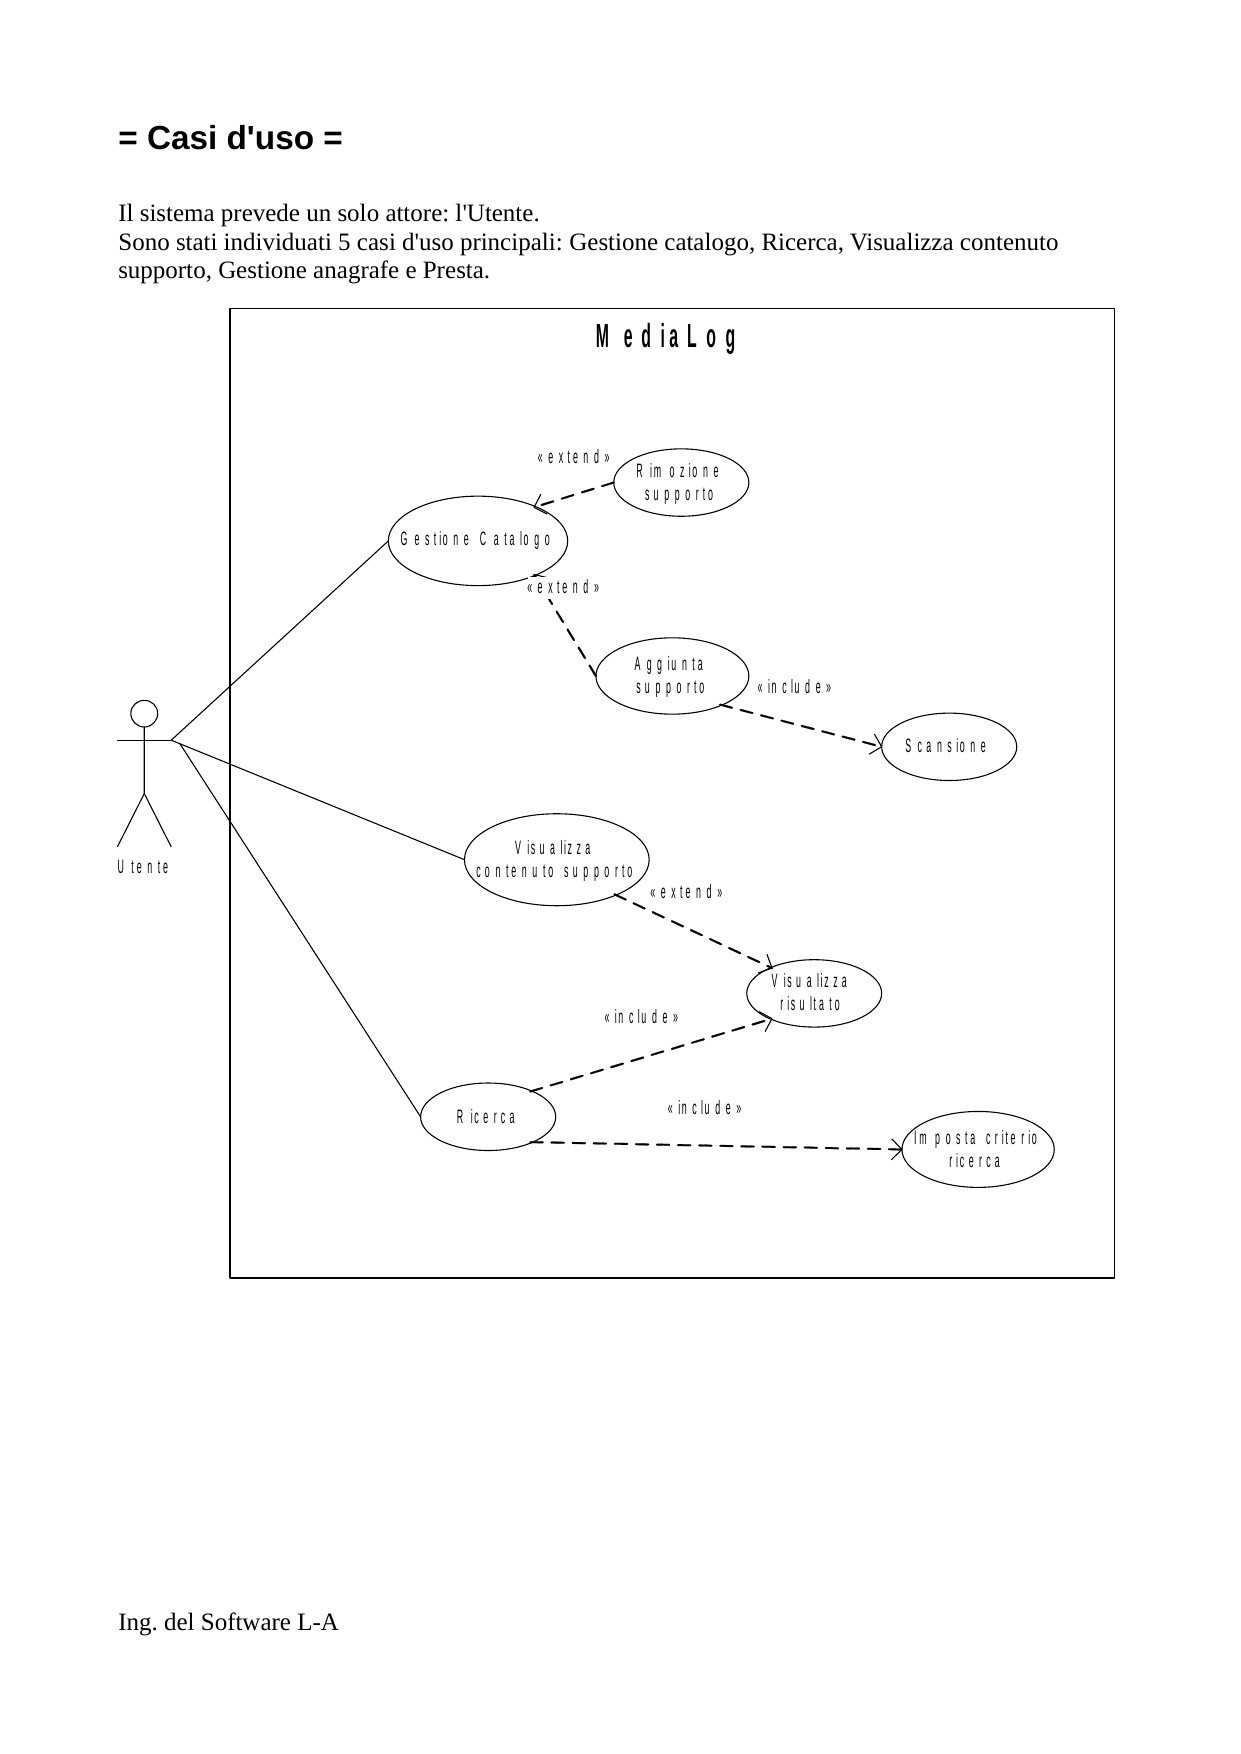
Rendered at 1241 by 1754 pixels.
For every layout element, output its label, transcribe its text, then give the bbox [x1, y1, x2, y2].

text Sono stati individuati 5 casi d'uso principali: Gestione catalogo, Ricerca, Visualizza contenuto supporto, Gestione anagrafe e Presta. [118, 227, 1122, 284]
text Il sistema prevede un solo attore: l'Utente. [118, 198, 1122, 227]
subtitle = Casi d'uso = [118, 118, 1122, 157]
